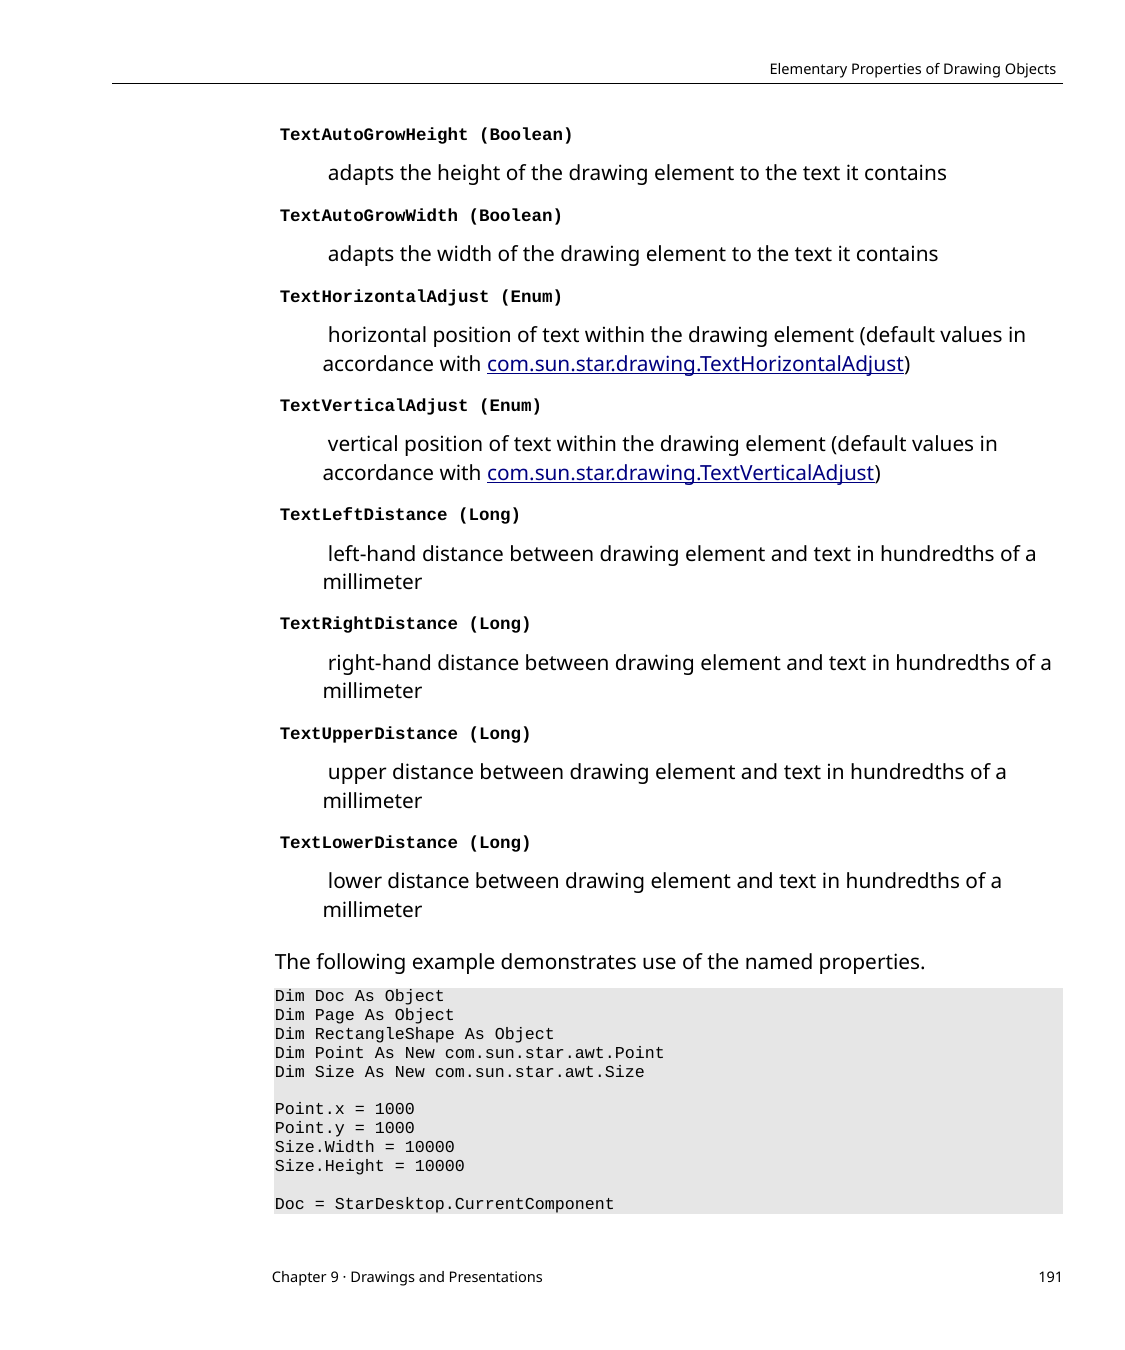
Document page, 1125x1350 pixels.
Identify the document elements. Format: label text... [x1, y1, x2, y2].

list vertical position of text within the drawing element (default values in accordance with com.sun.star.drawing.TextVerticalAdjust) [322, 429, 1063, 486]
list TextVerticalAdjust (Enum) [274, 389, 1063, 417]
list adapts the height of the drawing element to the text it contains [322, 158, 1063, 187]
list upper distance between drawing element and text in hundredths of a millimeter [322, 757, 1063, 814]
list TextLowerDistance (Long) [274, 826, 1063, 854]
list adapts the width of the drawing element to the text it contains [322, 239, 1063, 268]
list TextHorizontalAdjust (Enum) [274, 280, 1063, 308]
list TextRightDistance (Long) [274, 608, 1063, 636]
list TextAutoGrowHeight (Boolean) [274, 118, 1063, 147]
list left-hand distance between drawing element and text in hundredths of a millimeter [322, 539, 1063, 596]
text The following example demonstrates use of the named properties. [274, 947, 1063, 976]
list horizontal position of text within the drawing element (default values in accordance with com.sun.star.drawing.TextHorizontalAdjust) [322, 320, 1063, 377]
list TextAutoGrowWidth (Boolean) [274, 199, 1063, 227]
list right-hand distance between drawing element and text in hundredths of a millimeter [322, 648, 1063, 705]
text Dim Doc As Object Dim Page As Object Dim RectangleShape As Object Dim Point As New com.sun.star.awt.Point Dim Size As New com.sun.star.awt.Size Point.x = 1000 Point.y = 1000 Size.Width = 10000 Size.Height = 10000 Doc = StarDesktop.CurrentComponent [274, 988, 1063, 1214]
list TextLeftDistance (Long) [274, 498, 1063, 527]
list lower distance between drawing element and text in hundredths of a millimeter [322, 867, 1063, 923]
list TextUpperDistance (Long) [274, 717, 1063, 745]
